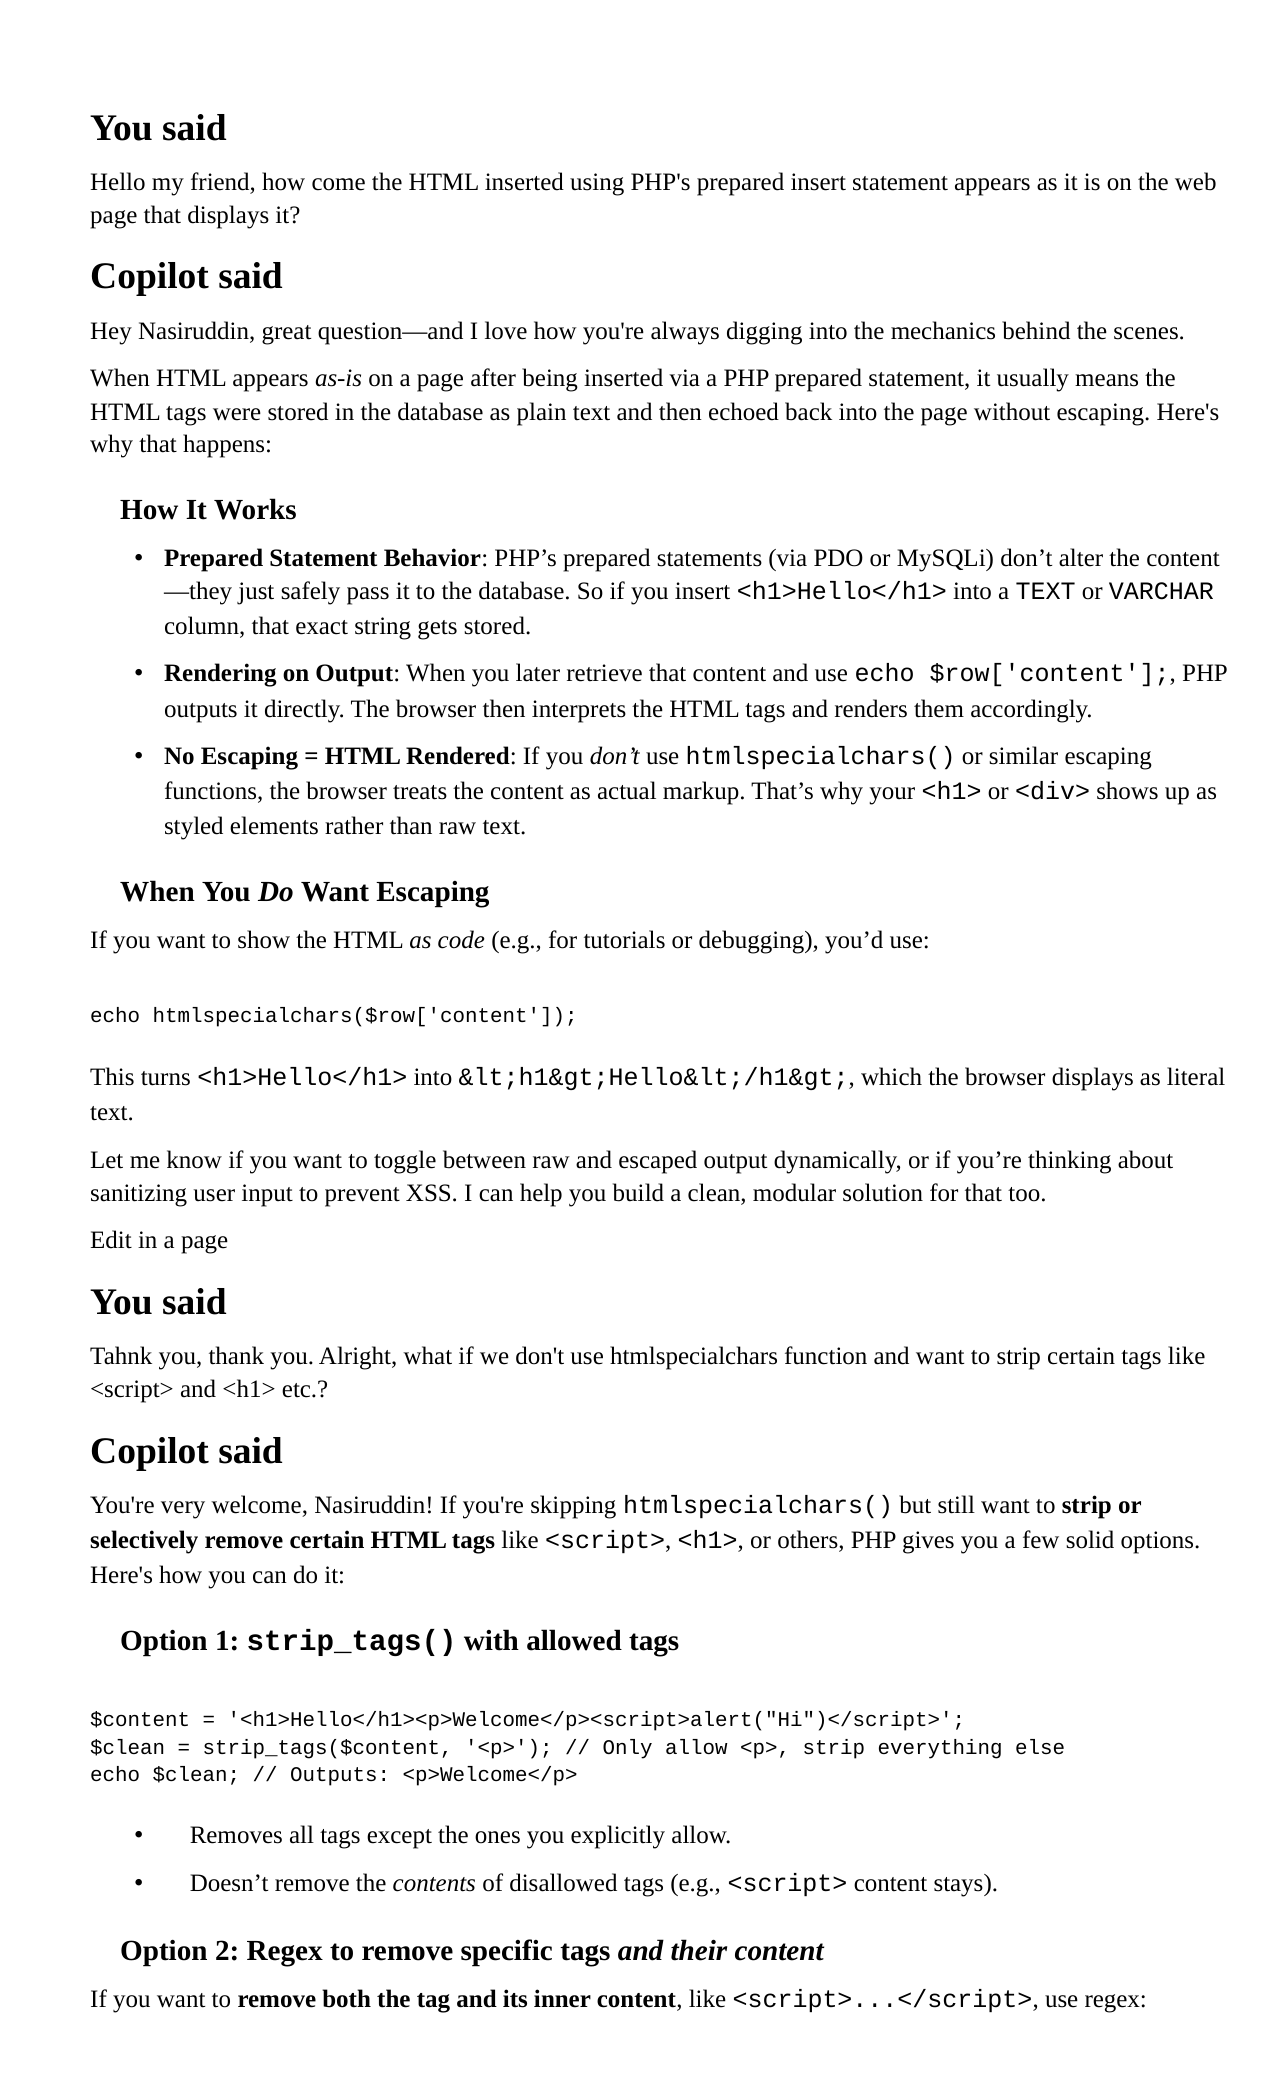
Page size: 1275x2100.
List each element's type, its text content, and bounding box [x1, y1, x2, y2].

text $content = '<h1>Hello</h1><p>Welcome</p><script>alert("Hi")</script>'; [90, 1709, 1230, 1733]
text You're very welcome, Nasiruddin! If you're skipping htmlspecialchars() but still want to strip or selectively remove certain HTML tags like <script>, <h1>, or others, PHP gives you a few solid options. Here's how you can do it: [90, 1490, 1230, 1589]
text Tahnk you, thank you. Alright, what if we don't use htmlspecialchars function and want to strip certain tags like <script> and <h1> etc.? [90, 1341, 1230, 1403]
text If you want to remove both the tag and its inner content, like <script>...</script>, use regex: [90, 1984, 1230, 2014]
list ✅ Removes all tags except the ones you explicitly allow. [134, 1821, 1230, 1849]
list No Escaping = HTML Rendered: If you don’t use htmlspecialchars() or similar escaping functions, the browser treats the content as actual markup. That’s why your <h1> or <div> shows up as styled elements rather than raw text. [134, 741, 1230, 840]
subtitle 🧹 Option 1: strip_tags() with allowed tags [90, 1623, 1230, 1659]
text echo htmlspecialchars($row['content']); [90, 1005, 1230, 1029]
text This turns <h1>Hello</h1> into &lt;h1&gt;Hello&lt;/h1&gt;, which the browser displays as literal text. [90, 1062, 1230, 1126]
list Prepared Statement Behavior: PHP’s prepared statements (via PDO or MySQLi) don’t alter the content—they just safely pass it to the database. So if you insert <h1>Hello</h1> into a TEXT or VARCHAR column, that exact string gets stored. [134, 543, 1230, 640]
subtitle You said [90, 1279, 1230, 1322]
text Edit in a page [90, 1225, 1230, 1254]
text If you want to show the HTML as code (e.g., for tutorials or debugging), you’d use: [90, 925, 1230, 953]
text echo $clean; // Outputs: <p>Welcome</p> [90, 1764, 1230, 1787]
subtitle You said [90, 105, 1230, 148]
text $clean = strip_tags($content, '<p>'); // Only allow <p>, strip everything else [90, 1737, 1230, 1760]
subtitle Copilot said [90, 1428, 1230, 1471]
subtitle 🔐 When You Do Want Escaping [90, 874, 1230, 907]
subtitle Copilot said [90, 254, 1230, 297]
text Hello my friend, how come the HTML inserted using PHP's prepared insert statement appears as it is on the web page that displays it? [90, 167, 1230, 229]
list Rendering on Output: When you later retrieve that content and use echo $row['content'];, PHP outputs it directly. The browser then interprets the HTML tags and renders them accordingly. [134, 658, 1230, 722]
text Hey Nasiruddin, great question—and I love how you're always digging into the mechanics behind the scenes. [90, 316, 1230, 345]
list ❌ Doesn’t remove the contents of disallowed tags (e.g., <script> content stays). [134, 1868, 1230, 1899]
text Let me know if you want to toggle between raw and escaped output dynamically, or if you’re thinking about sanitizing user input to prevent XSS. I can help you build a clean, modular solution for that too. [90, 1145, 1230, 1206]
text When HTML appears as-is on a page after being inserted via a PHP prepared statement, it usually means the HTML tags were stored in the database as plain text and then echoed back into the page without escaping. Here's why that happens: [90, 363, 1230, 458]
subtitle 🔥 Option 2: Regex to remove specific tags and their content [90, 1933, 1230, 1966]
subtitle 🧠 How It Works [90, 492, 1230, 525]
